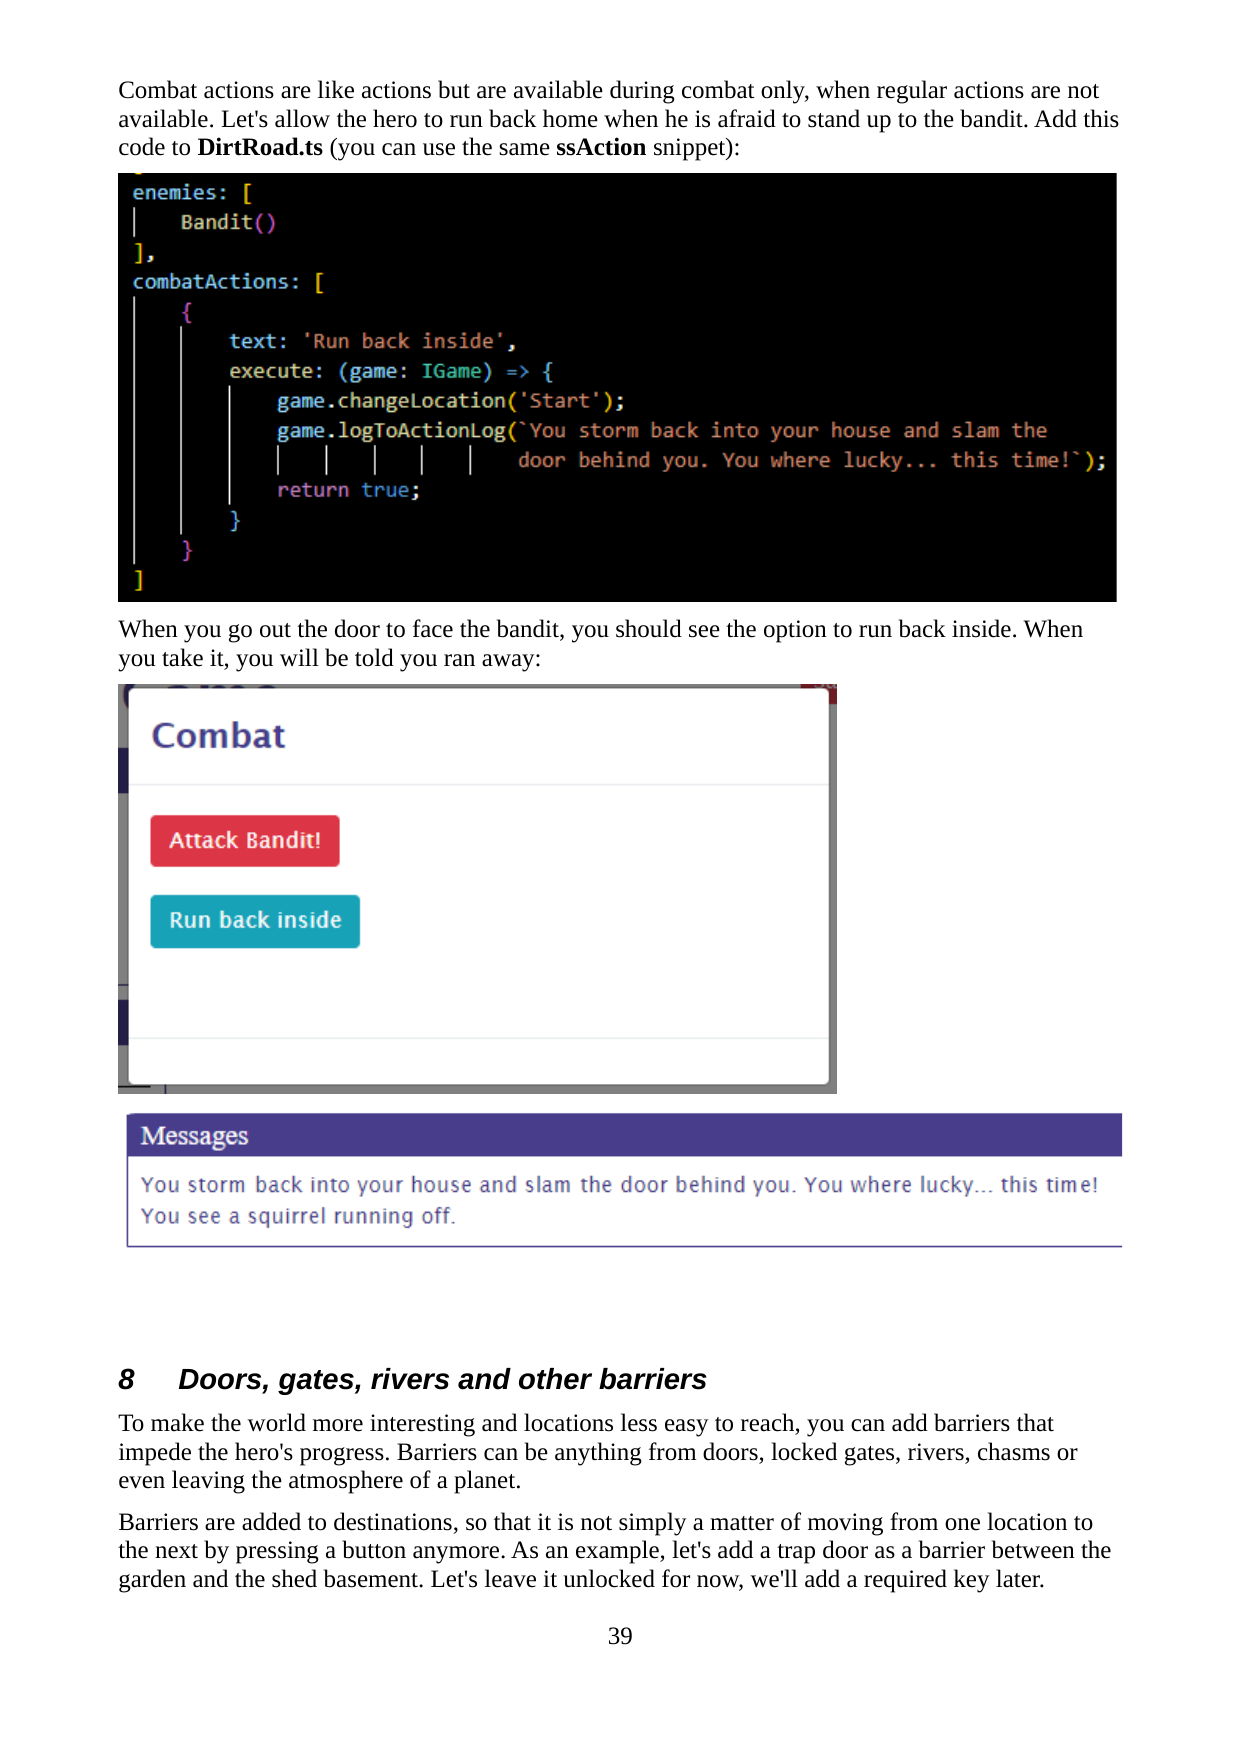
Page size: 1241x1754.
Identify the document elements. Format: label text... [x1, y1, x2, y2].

text Combat actions are like actions but are available during combat only, when regular actions are not available. Let's allow the hero to run back home when he is afraid to stand up to the bandit. Add this code to DirtRoad.ts (you can use the same ssAction snippet): [118, 75, 1122, 161]
text Barriers are added to destinations, so that it is not simply a matter of moving from one location to the next by pressing a button anymore. As an example, let's add a trap door as a barrier between the garden and the shed basement. Let's leave it unlocked for now, we'll add a required key later. [118, 1507, 1122, 1593]
subtitle Doors, gates, rivers and other barriers [118, 1362, 1122, 1396]
text When you go out the door to face the bandit, you should see the option to run back inside. When you take it, you will be told you ran away: [118, 614, 1122, 672]
text To make the world more interesting and locations less easy to reach, you can add barriers that impede the hero's progress. Barriers can be anything from doors, locked gates, rivers, chasms or even leaving the atmosphere of a planet. [118, 1408, 1122, 1494]
